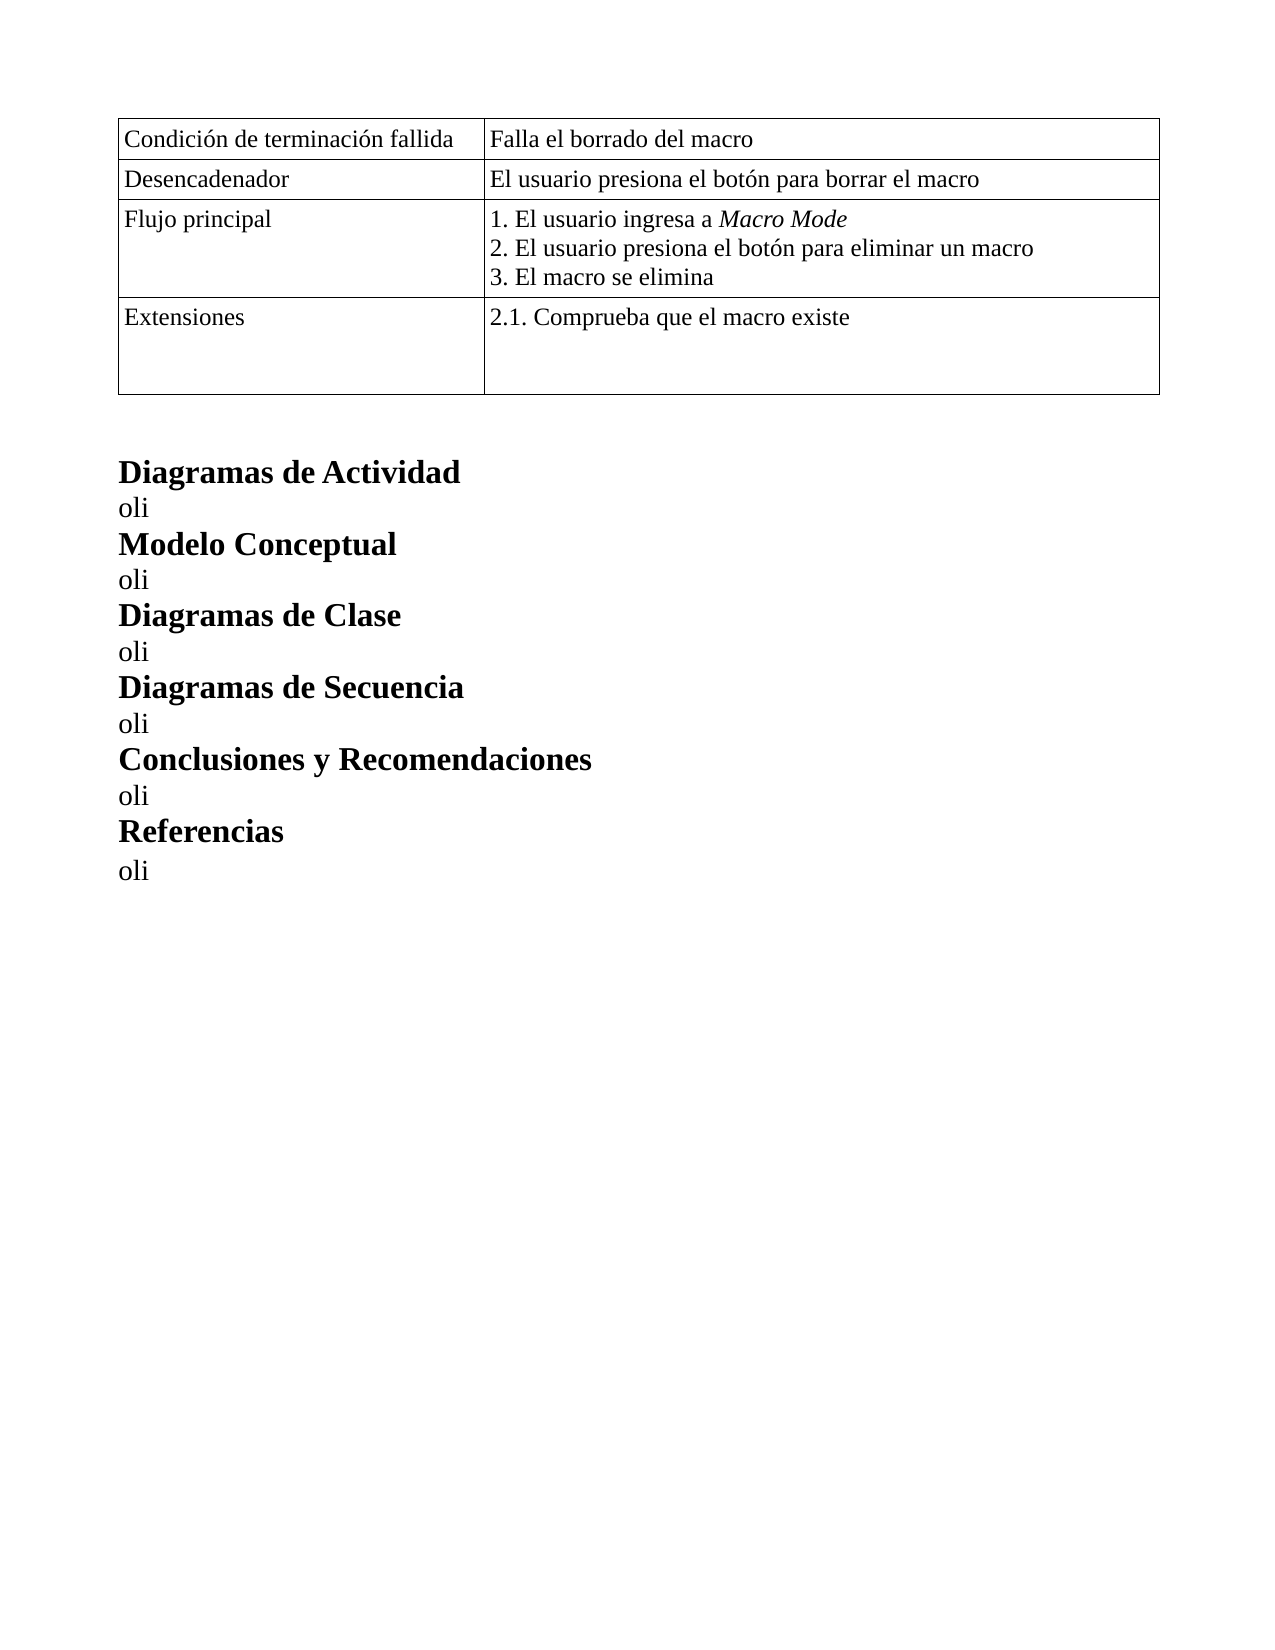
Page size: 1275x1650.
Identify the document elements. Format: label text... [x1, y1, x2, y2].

table_cell 2.1. Comprueba que el macro existe [485, 298, 1159, 394]
text oli [118, 850, 1157, 888]
text oli [118, 562, 1157, 596]
table_cell El usuario presiona el botón para borrar el macro [485, 160, 1159, 199]
text Diagramas de Clase [118, 596, 1157, 634]
text Modelo Conceptual [118, 524, 1157, 562]
table_cell Extensiones [119, 298, 484, 394]
text Diagramas de Secuencia [118, 668, 1157, 706]
text oli [118, 778, 1157, 811]
table_cell Flujo principal [119, 200, 484, 297]
table_cell Condición de terminación fallida [119, 119, 484, 158]
table_cell 1. El usuario ingresa a Macro Mode 2. El usuario presiona el botón para eliminar un macro 3. El macro se elimina [485, 200, 1159, 297]
text oli [118, 490, 1157, 524]
table_cell Desencadenador [119, 160, 484, 199]
text Conclusiones y Recomendaciones [118, 739, 1157, 778]
text oli [118, 706, 1157, 739]
text oli [118, 634, 1157, 668]
table_cell Falla el borrado del macro [485, 119, 1159, 158]
text Diagramas de Actividad [118, 452, 1157, 490]
text Referencias [118, 811, 1157, 850]
